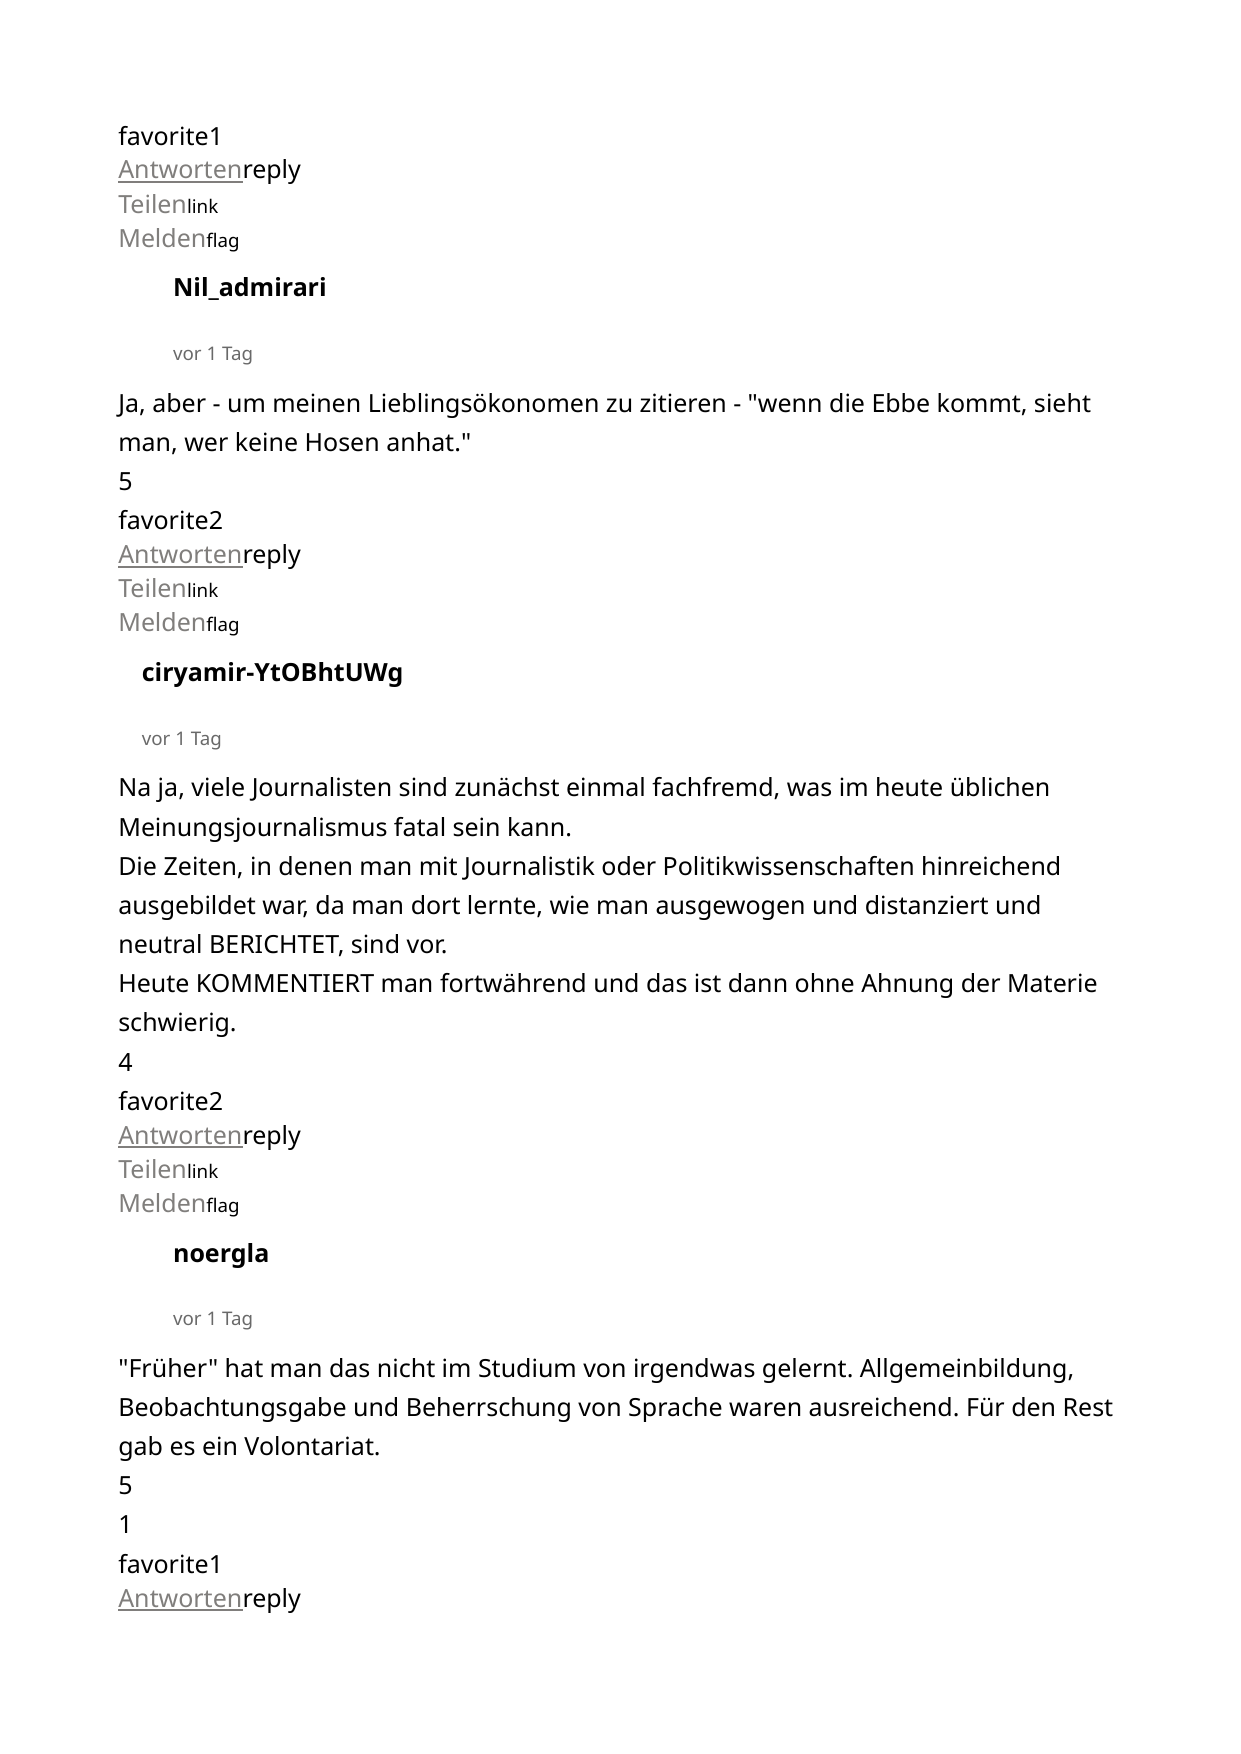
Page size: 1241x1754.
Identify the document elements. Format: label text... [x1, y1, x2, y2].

text Meldenflag [118, 605, 1122, 639]
text favorite1 [118, 118, 1122, 152]
text ciryamir-YtOBhtUWg [142, 655, 1114, 689]
text 4 [118, 1044, 1122, 1078]
text Meldenflag [118, 1186, 1122, 1219]
text 5 [118, 1468, 1122, 1502]
text Antwortenreply [118, 1580, 1122, 1614]
text vor 1 Tag [173, 340, 1117, 366]
text Meldenflag [118, 220, 1122, 254]
text 5 [118, 464, 1122, 498]
text 1 [118, 1507, 1122, 1541]
text Antwortenreply [118, 537, 1122, 571]
text "Früher" hat man das nicht im Studium von irgendwas gelernt. Allgemeinbildung, Beobachtungsgabe und Beherrschung von Sprache waren ausreichend. Für den Rest gab es ein Volontariat. [118, 1351, 1122, 1463]
text vor 1 Tag [173, 1306, 1117, 1331]
text favorite2 [118, 1083, 1122, 1117]
text Teilenlink [118, 571, 1122, 605]
text Ja, aber - um meinen Lieblingsökonomen zu zitieren - "wenn die Ebbe kommt, sieht man, wer keine Hosen anhat." [118, 385, 1122, 458]
text Na ja, viele Journalisten sind zunächst einmal fachfremd, was im heute üblichen Meinungsjournalismus fatal sein kann. Die Zeiten, in denen man mit Journalistik oder Politikwissenschaften hinreichend ausgebildet war, da man dort lernte, wie man ausgewogen und distanziert und neutral BERICHTET, sind vor. Heute KOMMENTIERT man fortwährend und das ist dann ohne Ahnung der Materie schwierig. [118, 770, 1122, 1039]
text Teilenlink [118, 186, 1122, 220]
text favorite2 [118, 503, 1122, 537]
text favorite1 [118, 1546, 1122, 1580]
text vor 1 Tag [142, 725, 1117, 751]
text noergla [173, 1235, 1114, 1269]
text Antwortenreply [118, 1117, 1122, 1151]
text Antwortenreply [118, 152, 1122, 186]
text Nil_admirari [173, 270, 1114, 304]
text Teilenlink [118, 1151, 1122, 1186]
